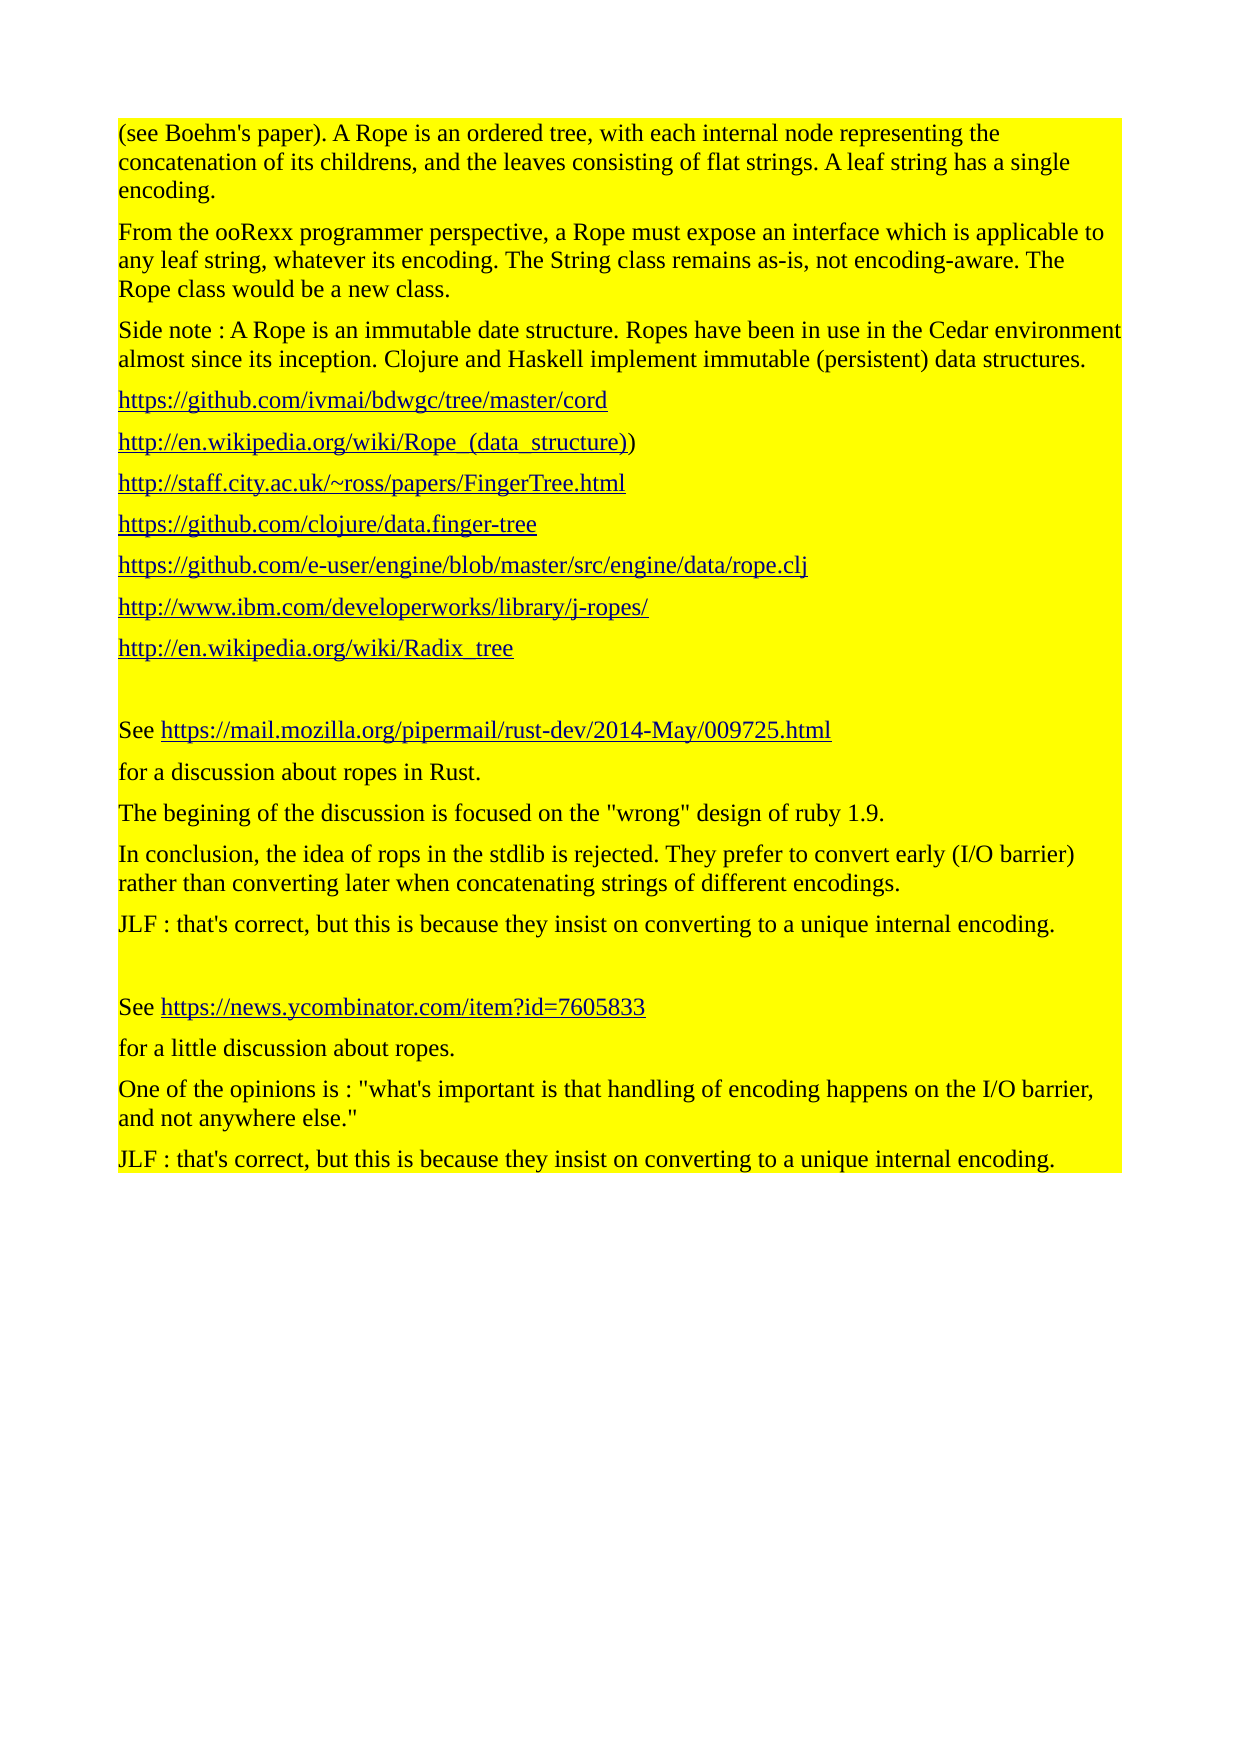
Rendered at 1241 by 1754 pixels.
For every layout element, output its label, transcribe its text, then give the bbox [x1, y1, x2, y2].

text https://github.com/ivmai/bdwgc/tree/master/cord [118, 386, 1122, 414]
text From the ooRexx programmer perspective, a Rope must expose an interface which is applicable to any leaf string, whatever its encoding. The String class remains as-is, not encoding-aware. The Rope class would be a new class. [118, 217, 1122, 303]
text In conclusion, the idea of rops in the stdlib is rejected. They prefer to convert early (I/O barrier) rather than converting later when concatenating strings of different encodings. [118, 839, 1122, 897]
text See https://news.ycombinator.com/item?id=7605833 [118, 992, 1122, 1021]
text http://www.ibm.com/developerworks/library/j-ropes/ [118, 592, 1122, 621]
text http://staff.city.ac.uk/~ross/papers/FingerTree.html [118, 468, 1122, 497]
text http://en.wikipedia.org/wiki/Radix_tree [118, 633, 1122, 662]
text See https://mail.mozilla.org/pipermail/rust-dev/2014-May/009725.html [118, 716, 1122, 744]
text https://github.com/clojure/data.finger-tree [118, 509, 1122, 538]
text JLF : that's correct, but this is because they insist on converting to a unique internal encoding. [118, 909, 1122, 938]
text The begining of the discussion is focused on the "wrong" design of ruby 1.9. [118, 798, 1122, 827]
text for a little discussion about ropes. [118, 1033, 1122, 1062]
text https://github.com/e-user/engine/blob/master/src/engine/data/rope.clj [118, 551, 1122, 579]
text JLF : that's correct, but this is because they insist on converting to a unique internal encoding. [118, 1144, 1122, 1173]
text http://en.wikipedia.org/wiki/Rope_(data_structure)) [118, 427, 1122, 456]
text for a discussion about ropes in Rust. [118, 757, 1122, 786]
text (see Boehm's paper). A Rope is an ordered tree, with each internal node representing the concatenation of its childrens, and the leaves consisting of flat strings. A leaf string has a single encoding. [118, 118, 1122, 204]
text Side note : A Rope is an immutable date structure. Ropes have been in use in the Cedar environment almost since its inception. Clojure and Haskell implement immutable (persistent) data structures. [118, 316, 1122, 373]
text One of the opinions is : "what's important is that handling of encoding happens on the I/O barrier, and not anywhere else." [118, 1074, 1122, 1132]
